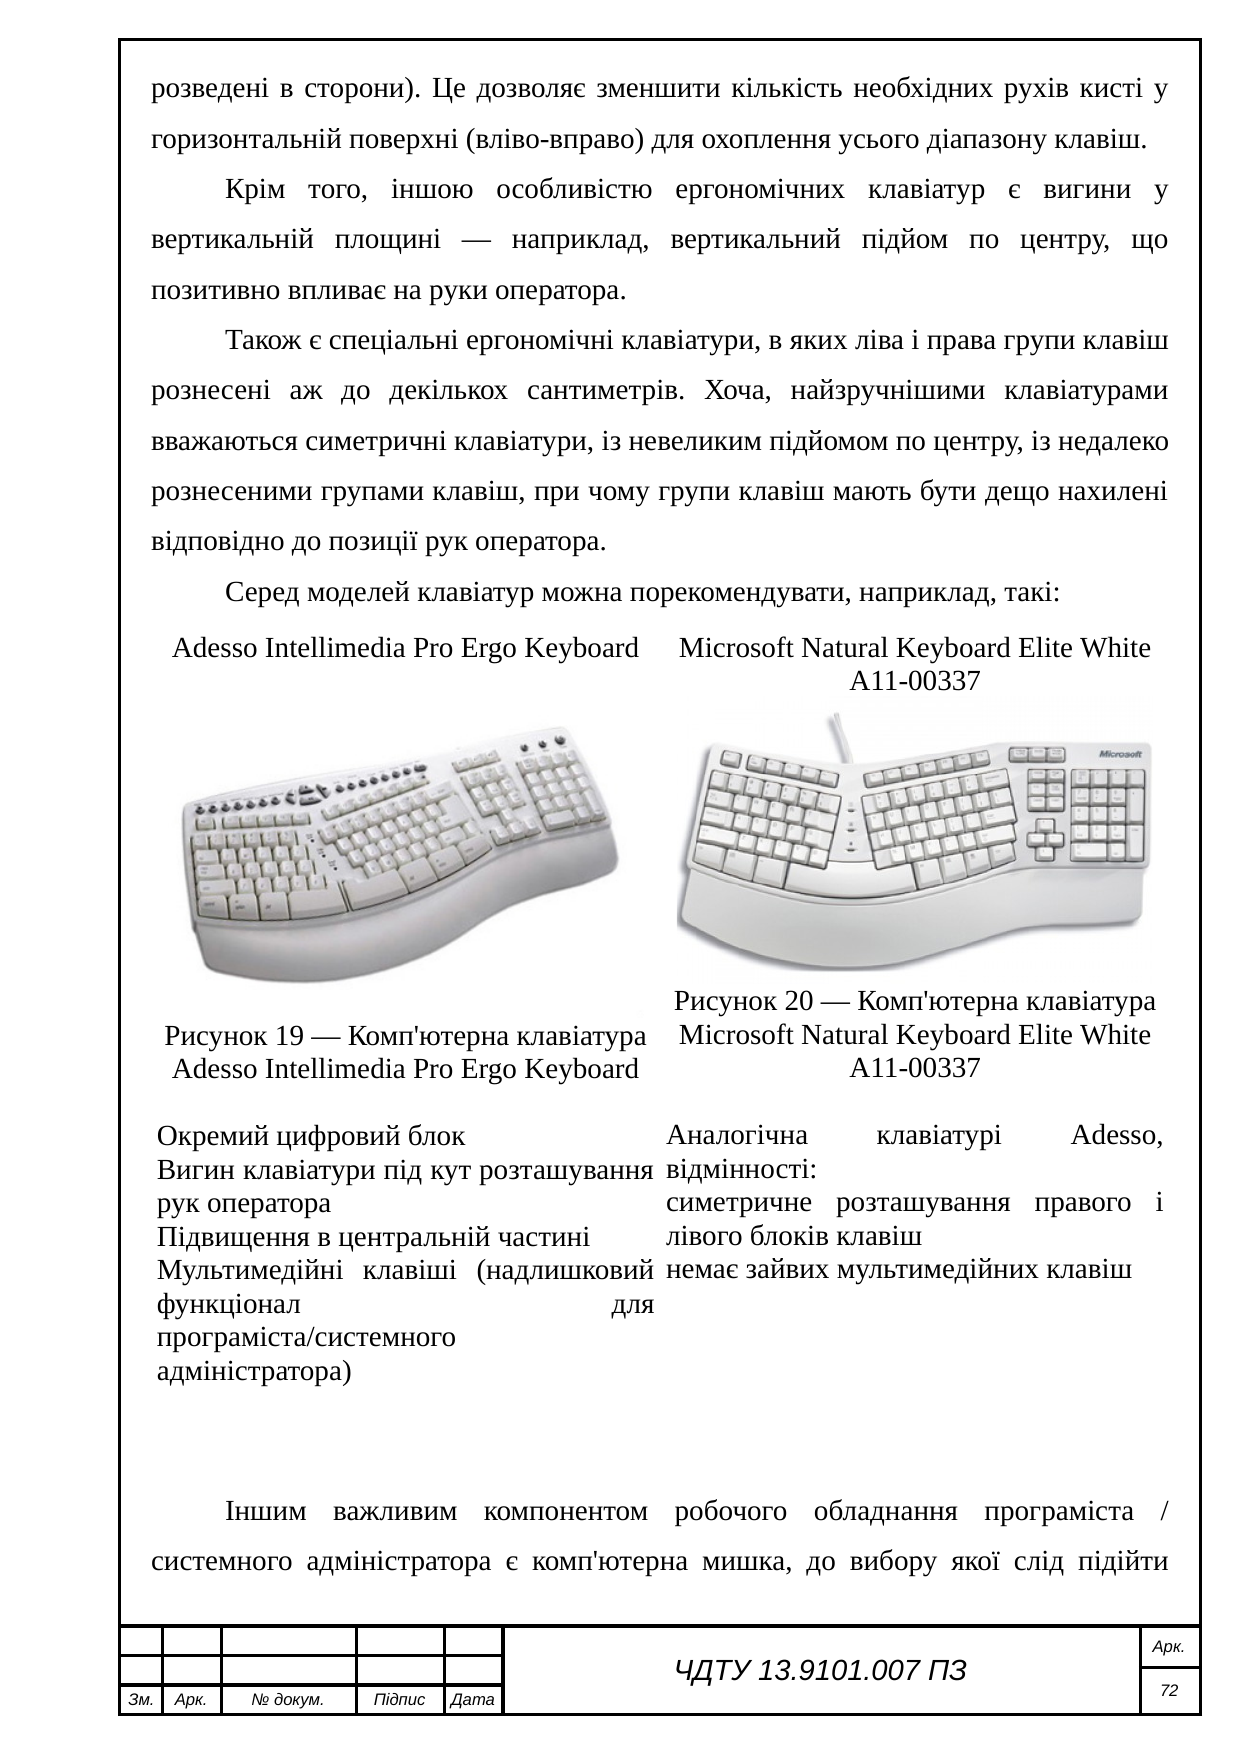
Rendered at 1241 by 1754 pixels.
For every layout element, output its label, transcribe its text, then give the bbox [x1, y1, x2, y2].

text Серед моделей клавіатур можна порекомендувати, наприклад, такі: [151, 574, 1170, 607]
table_header Microsoft Natural Keyboard Elite White A11-00337 Рисунок 20 — Комп'ютерна клавіатура Microsoft Natural Keyboard Elite White A11-00337 Аналогічна клавіатурі Adesso, відмінності: симетричне розташування правого і лівого блоків клавіш немає зайвих мультимедійних клавіш [660, 624, 1170, 1392]
text Також є спеціальні ергономічні клавіатури, в яких ліва і права групи клавіш рознесені аж до декількох сантиметрів. Хоча, найзручнішими клавіатурами вважаються симетричні клавіатури, із невеликим підйомом по центру, із недалеко рознесеними групами клавіш, при чому групи клавіш мають бути дещо нахилені відповідно до позиції рук оператора. [151, 322, 1170, 557]
picture [676, 696, 1153, 984]
text Іншим важливим компонентом робочого обладнання програміста / системного адміністратора є комп'ютерна мишка, до вибору якої слід підійти [151, 1493, 1170, 1577]
text розведені в сторони). Це дозволяє зменшити кількість необхідних рухів кисті у горизонтальній поверхні (вліво-вправо) для охоплення усього діапазону клавіш. [151, 71, 1170, 154]
picture [167, 696, 644, 1018]
table_header Adesso Intellimedia Pro Ergo Keyboard Рисунок 19 — Комп'ютерна клавіатура Adesso Intellimedia Pro Ergo Keyboard Окремий цифровий блок Вигин клавіатури під кут розташування рук оператора Підвищення в центральній частині Мультимедійні клавіші (надлишковий функціонал для програміста/системного адміністратора) [151, 624, 660, 1392]
text Крім того, іншою особливістю ергономічних клавіатур є вигини у вертикальній площині — наприклад, вертикальний підйом по центру, що позитивно впливає на руки оператора. [151, 171, 1170, 305]
